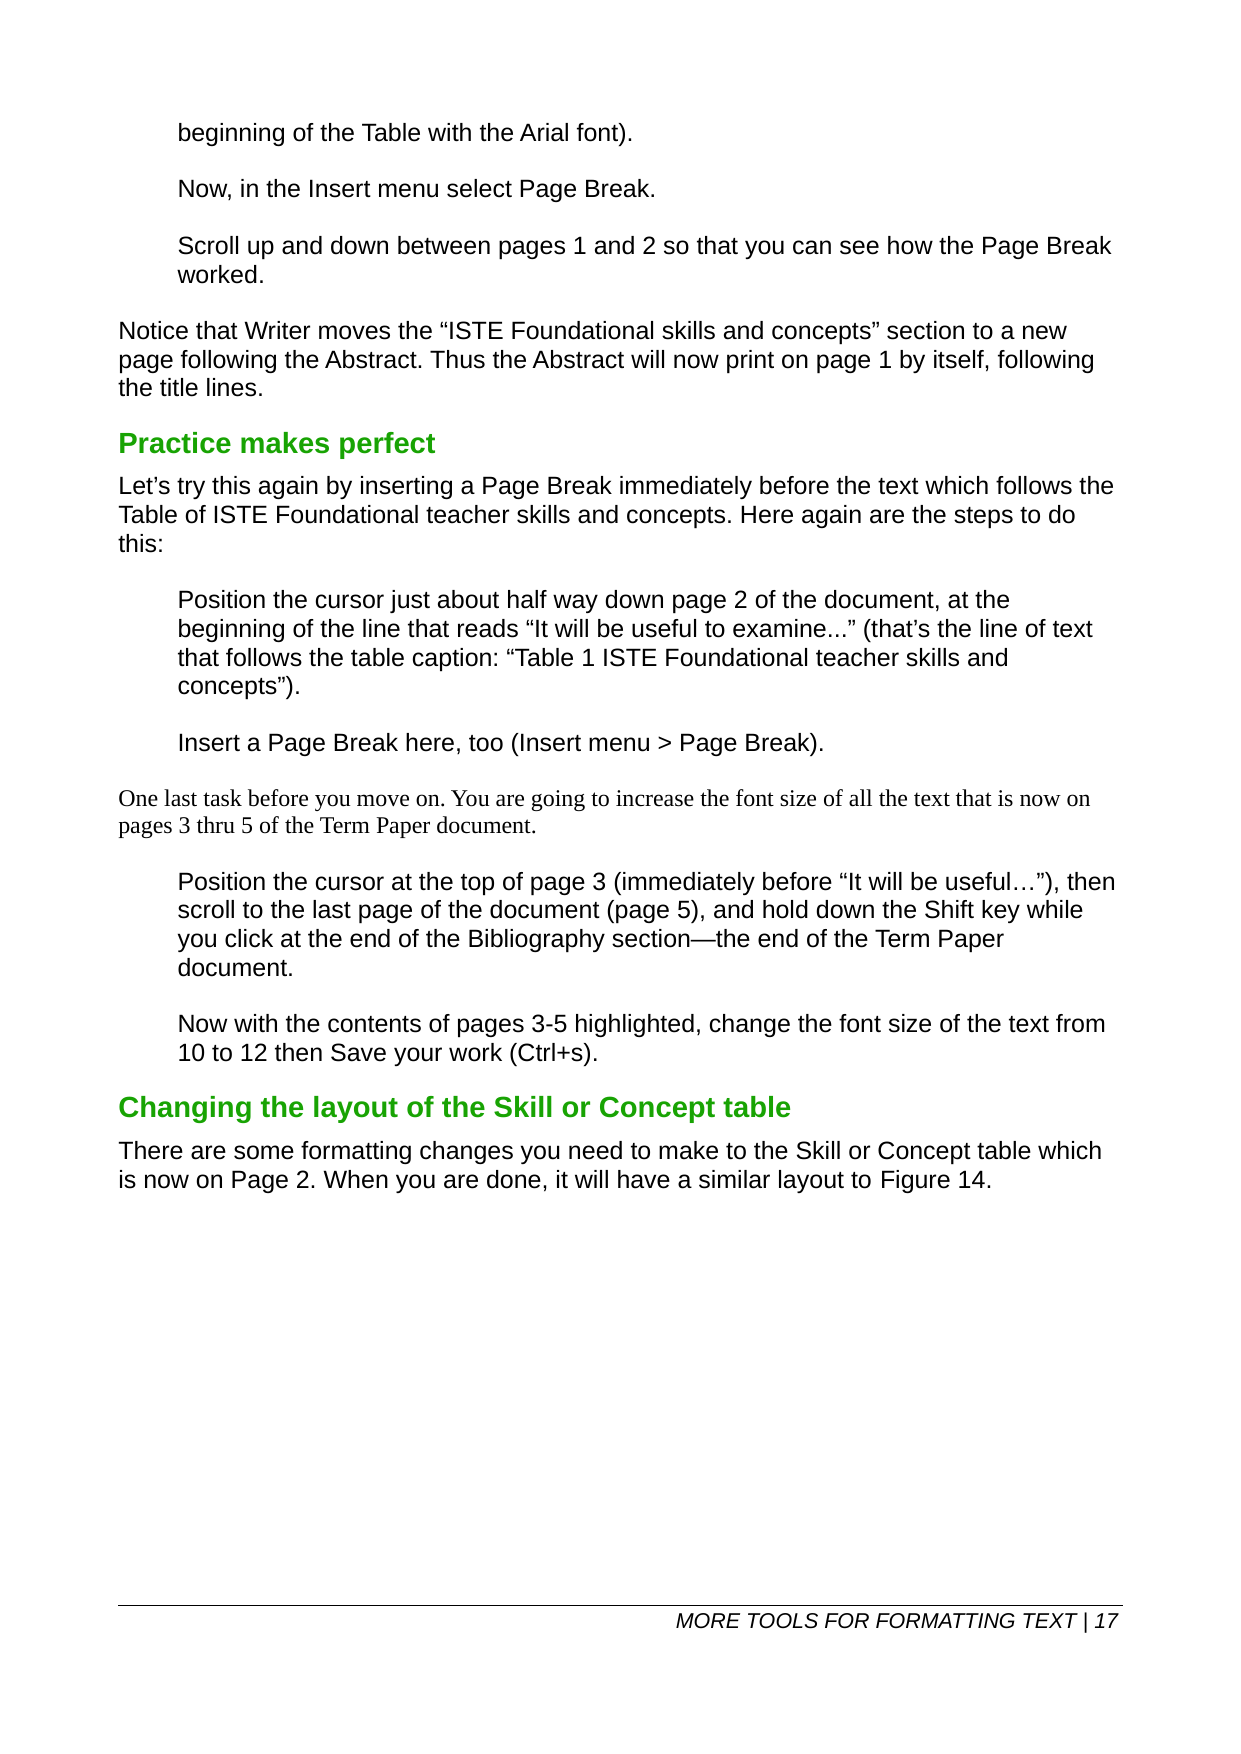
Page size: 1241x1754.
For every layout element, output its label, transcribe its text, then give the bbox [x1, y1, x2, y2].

text beginning of the Table with the Arial font). [177, 118, 1123, 147]
text One last task before you move on. You are going to increase the font size of all the text that is now on pages 3 thru 5 of the Term Paper document. [118, 784, 1123, 839]
subtitle Changing the layout of the Skill or Concept table [118, 1091, 1123, 1124]
text Now, in the Insert menu select Page Break. [177, 174, 1123, 203]
text Position the cursor at the top of page 3 (immediately before “It will be useful…”), then scroll to the last page of the document (page 5), and hold down the Shift key while you click at the end of the Bibliography section—the end of the Term Paper document. [177, 867, 1123, 982]
text Notice that Writer moves the “ISTE Foundational skills and concepts” section to a new page following the Abstract. Thus the Abstract will now print on page 1 by itself, following the title lines. [118, 316, 1123, 402]
text Scroll up and down between pages 1 and 2 so that you can see how the Page Break worked. [177, 231, 1123, 288]
text Position the cursor just about half way down page 2 of the document, at the beginning of the line that reads “It will be useful to examine...” (that’s the line of text that follows the table caption: “Table 1 ISTE Foundational teacher skills and concepts”). [177, 585, 1123, 700]
text Insert a Page Break here, too (Insert menu > Page Break). [177, 728, 1123, 756]
text Let’s try this again by inserting a Page Break immediately before the text which follows the Table of ISTE Foundational teacher skills and concepts. Here again are the steps to do this: [118, 471, 1123, 557]
text Now with the contents of pages 3-5 highlighted, change the font size of the text from 10 to 12 then Save your work (Ctrl+s). [177, 1009, 1123, 1067]
subtitle Practice makes perfect [118, 426, 1123, 459]
text There are some formatting changes you need to make to the Skill or Concept table which is now on Page 2. When you are done, it will have a similar layout to Figure 14. [118, 1136, 1123, 1193]
